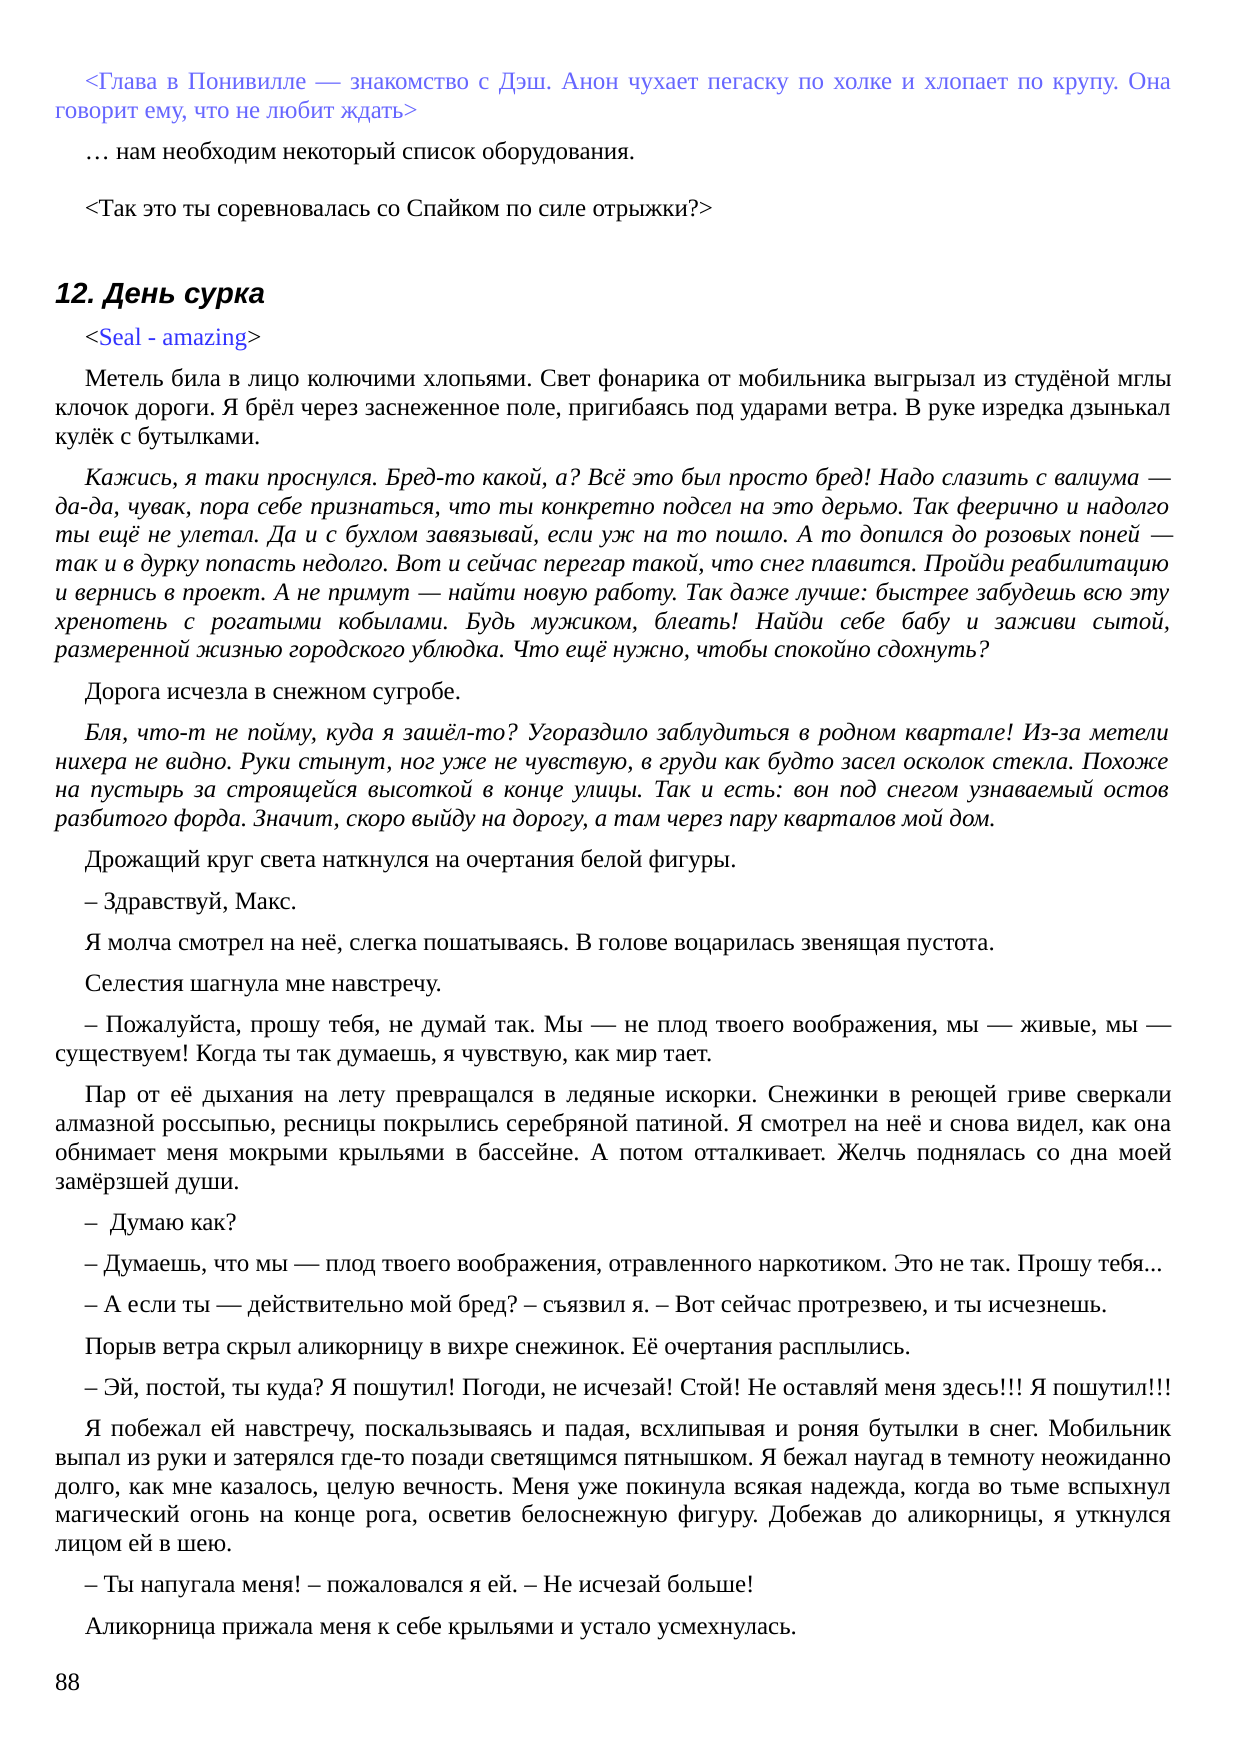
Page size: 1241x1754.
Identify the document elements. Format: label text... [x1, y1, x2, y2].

text – Пожалуйста, прошу тебя, не думай так. Мы — не плод твоего воображения, мы — живые, мы — существуем! Когда ты так думаешь, я чувствую, как мир тает. [55, 1009, 1173, 1067]
text – Думаю как? [55, 1207, 1173, 1236]
text Метель била в лицо колючими хлопьями. Свет фонарика от мобильника выгрызал из студёной мглы клочок дороги. Я брёл через заснеженное поле, пригибаясь под ударами ветра. В руке изредка дзынькал кулёк с бутылками. [55, 363, 1173, 449]
text – Эй, постой, ты куда? Я пошутил! Погоди, не исчезай! Стой! Не оставляй меня здесь!!! Я пошутил!!! [55, 1372, 1173, 1401]
text Пар от её дыхания на лету превращался в ледяные искорки. Снежинки в реющей гриве сверкали алмазной россыпью, ресницы покрылись серебряной патиной. Я смотрел на неё и снова видел, как она обнимает меня мокрыми крыльями в бассейне. А потом отталкивает. Желчь поднялась со дна моей замёрзшей души. [55, 1079, 1173, 1194]
text <Глава в Понивилле — знакомство с Дэш. Анон чухает пегаску по холке и хлопает по крупу. Она говорит ему, что не любит ждать> [55, 66, 1173, 123]
text Бля, что-т не пойму, куда я зашёл-то? Угораздило заблудиться в родном квартале! Из-за метели нихера не видно. Руки стынут, ног уже не чувствую, в груди как будто засел осколок стекла. Похоже на пустырь за строящейся высоткой в конце улицы. Так и есть: вон под снегом узнаваемый остов разбитого форда. Значит, скоро выйду на дорогу, а там через пару кварталов мой дом. [55, 717, 1173, 832]
text <Seal - amazing> [55, 322, 1173, 351]
subtitle 12. День сурка [55, 276, 1173, 309]
text Я молча смотрел на неё, слегка пошатываясь. В голове воцарилась звенящая пустота. [55, 927, 1173, 956]
text Селестия шагнула мне навстречу. [55, 968, 1173, 997]
text Кажись, я таки проснулся. Бред-то какой, а? Всё это был просто бред! Надо слазить с валиума — да-да, чувак, пора себе признаться, что ты конкретно подсел на это дерьмо. Так феерично и надолго ты ещё не улетал. Да и с бухлом завязывай, если уж на то пошло. А то допился до розовых поней — так и в дурку попасть недолго. Вот и сейчас перегар такой, что снег плавится. Пройди реабилитацию и вернись в проект. А не примут — найти новую работу. Так даже лучше: быстрее забудешь всю эту хренотень с рогатыми кобылами. Будь мужиком, блеать! Найди себе бабу и заживи сытой, размеренной жизнью городского ублюдка. Что ещё нужно, чтобы спокойно сдохнуть? [55, 462, 1173, 663]
text – Здравствуй, Макс. [55, 886, 1173, 914]
text Аликорница прижала меня к себе крыльями и устало усмехнулась. [55, 1611, 1173, 1639]
text – Думаешь, что мы — плод твоего воображения, отравленного наркотиком. Это не так. Прошу тебя... [55, 1248, 1173, 1277]
text – А если ты — действительно мой бред? – съязвил я. – Вот сейчас протрезвею, и ты исчезнешь. [55, 1289, 1173, 1318]
text … нам необходим некоторый список оборудования. [55, 136, 1173, 165]
text Я побежал ей навстречу, поскальзываясь и падая, всхлипывая и роняя бутылки в снег. Мобильник выпал из руки и затерялся где-то позади светящимся пятнышком. Я бежал наугад в темноту неожиданно долго, как мне казалось, целую вечность. Меня уже покинула всякая надежда, когда во тьме вспыхнул магический огонь на конце рога, осветив белоснежную фигуру. Добежав до аликорницы, я уткнулся лицом ей в шею. [55, 1413, 1173, 1557]
text – Ты напугала меня! – пожаловался я ей. – Не исчезай больше! [55, 1569, 1173, 1598]
text Порыв ветра скрыл аликорницу в вихре снежинок. Её очертания расплылись. [55, 1331, 1173, 1359]
text <Так это ты соревновалась со Спайком по силе отрыжки?> [55, 193, 1173, 222]
text Дрожащий круг света наткнулся на очертания белой фигуры. [55, 844, 1173, 873]
text Дорога исчезла в снежном сугробе. [55, 676, 1173, 704]
